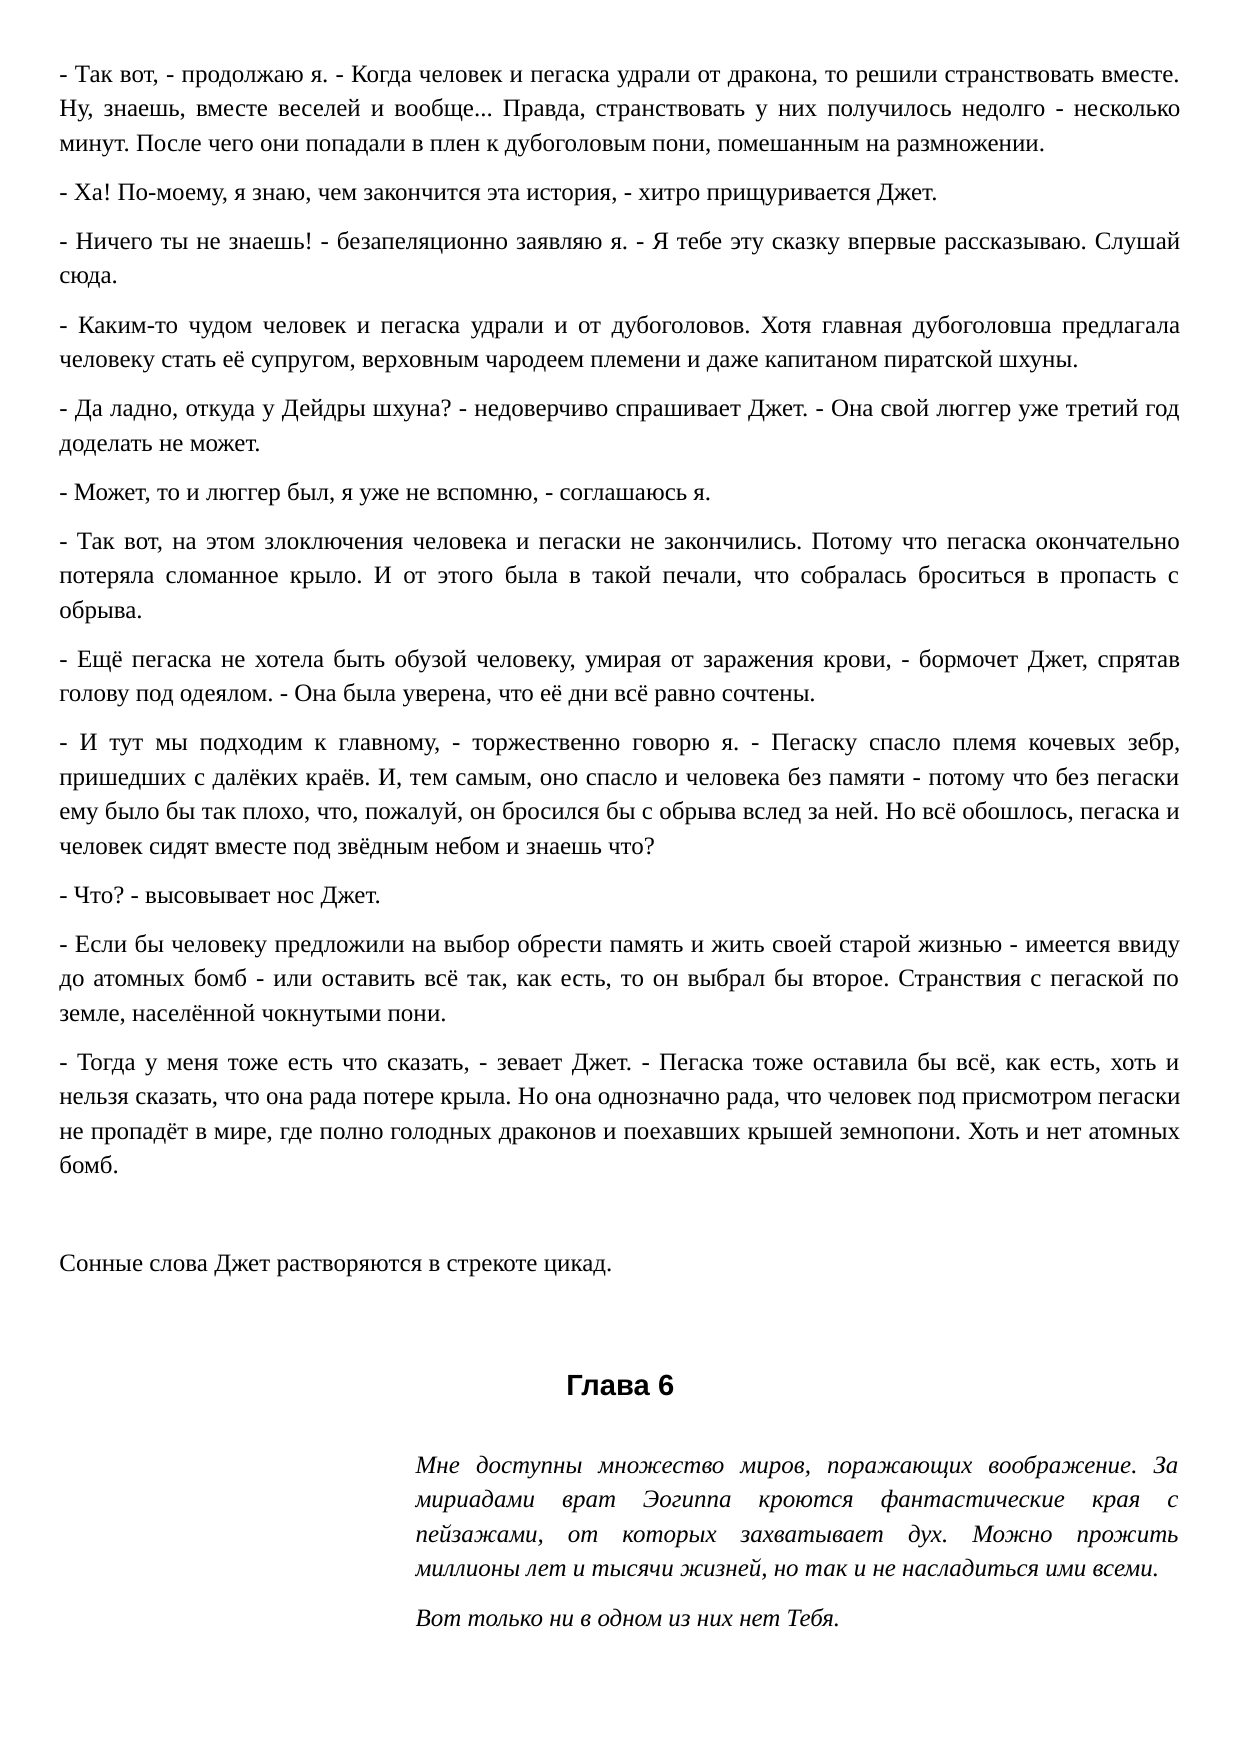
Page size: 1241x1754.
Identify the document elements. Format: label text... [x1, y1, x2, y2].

text - Если бы человеку предложили на выбор обрести память и жить своей старой жизнью - имеется ввиду до атомных бомб - или оставить всё так, как есть, то он выбрал бы второе. Странствия с пегаской по земле, населённой чокнутыми пони. [59, 929, 1181, 1027]
text - Так вот, на этом злоключения человека и пегаски не закончились. Потому что пегаска окончательно потеряла сломанное крыло. И от этого была в такой печали, что собралась броситься в пропасть с обрыва. [59, 526, 1181, 623]
subtitle Глава 6 [59, 1367, 1181, 1401]
text - Может, то и люггер был, я уже не вспомню, - соглашаюсь я. [59, 477, 1181, 506]
text - Что? - высовывает нос Джет. [59, 880, 1181, 909]
text - Каким-то чудом человек и пегаска удрали и от дубоголовов. Хотя главная дубоголовша предлагала человеку стать её супругом, верховным чародеем племени и даже капитаном пиратской шхуны. [59, 310, 1181, 373]
text - Ха! По-моему, я знаю, чем закончится эта история, - хитро прищуривается Джет. [59, 177, 1181, 206]
text Вот только ни в одном из них нет Тебя. [415, 1603, 1181, 1631]
text Сонные слова Джет растворяются в стрекоте цикад. [59, 1248, 1181, 1277]
text - Тогда у меня тоже есть что сказать, - зевает Джет. - Пегаска тоже оставила бы всё, как есть, хоть и нельзя сказать, что она рада потере крыла. Но она однозначно рада, что человек под присмотром пегаски не пропадёт в мире, где полно голодных драконов и поехавших крышей земнопони. Хоть и нет атомных бомб. [59, 1047, 1181, 1179]
text - Ещё пегаска не хотела быть обузой человеку, умирая от заражения крови, - бормочет Джет, спрятав голову под одеялом. - Она была уверена, что её дни всё равно сочтены. [59, 644, 1181, 707]
text - Так вот, - продолжаю я. - Когда человек и пегаска удрали от дракона, то решили странствовать вместе. Ну, знаешь, вместе веселей и вообще... Правда, странствовать у них получилось недолго - несколько минут. После чего они попадали в плен к дубоголовым пони, помешанным на размножении. [59, 59, 1181, 157]
text - И тут мы подходим к главному, - торжественно говорю я. - Пегаску спасло племя кочевых зебр, пришедших с далёких краёв. И, тем самым, оно спасло и человека без памяти - потому что без пегаски ему было бы так плохо, что, пожалуй, он бросился бы с обрыва вслед за ней. Но всё обошлось, пегаска и человек сидят вместе под звёдным небом и знаешь что? [59, 727, 1181, 859]
text Мне доступны множество миров, поражающих воображение. За мириадами врат Эогиппа кроются фантастические края с пейзажами, от которых захватывает дух. Можно прожить миллионы лет и тысячи жизней, но так и не насладиться ими всеми. [415, 1450, 1181, 1582]
text - Ничего ты не знаешь! - безапеляционно заявляю я. - Я тебе эту сказку впервые рассказываю. Слушай сюда. [59, 226, 1181, 289]
text - Да ладно, откуда у Дейдры шхуна? - недоверчиво спрашивает Джет. - Она свой люггер уже третий год доделать не может. [59, 393, 1181, 456]
